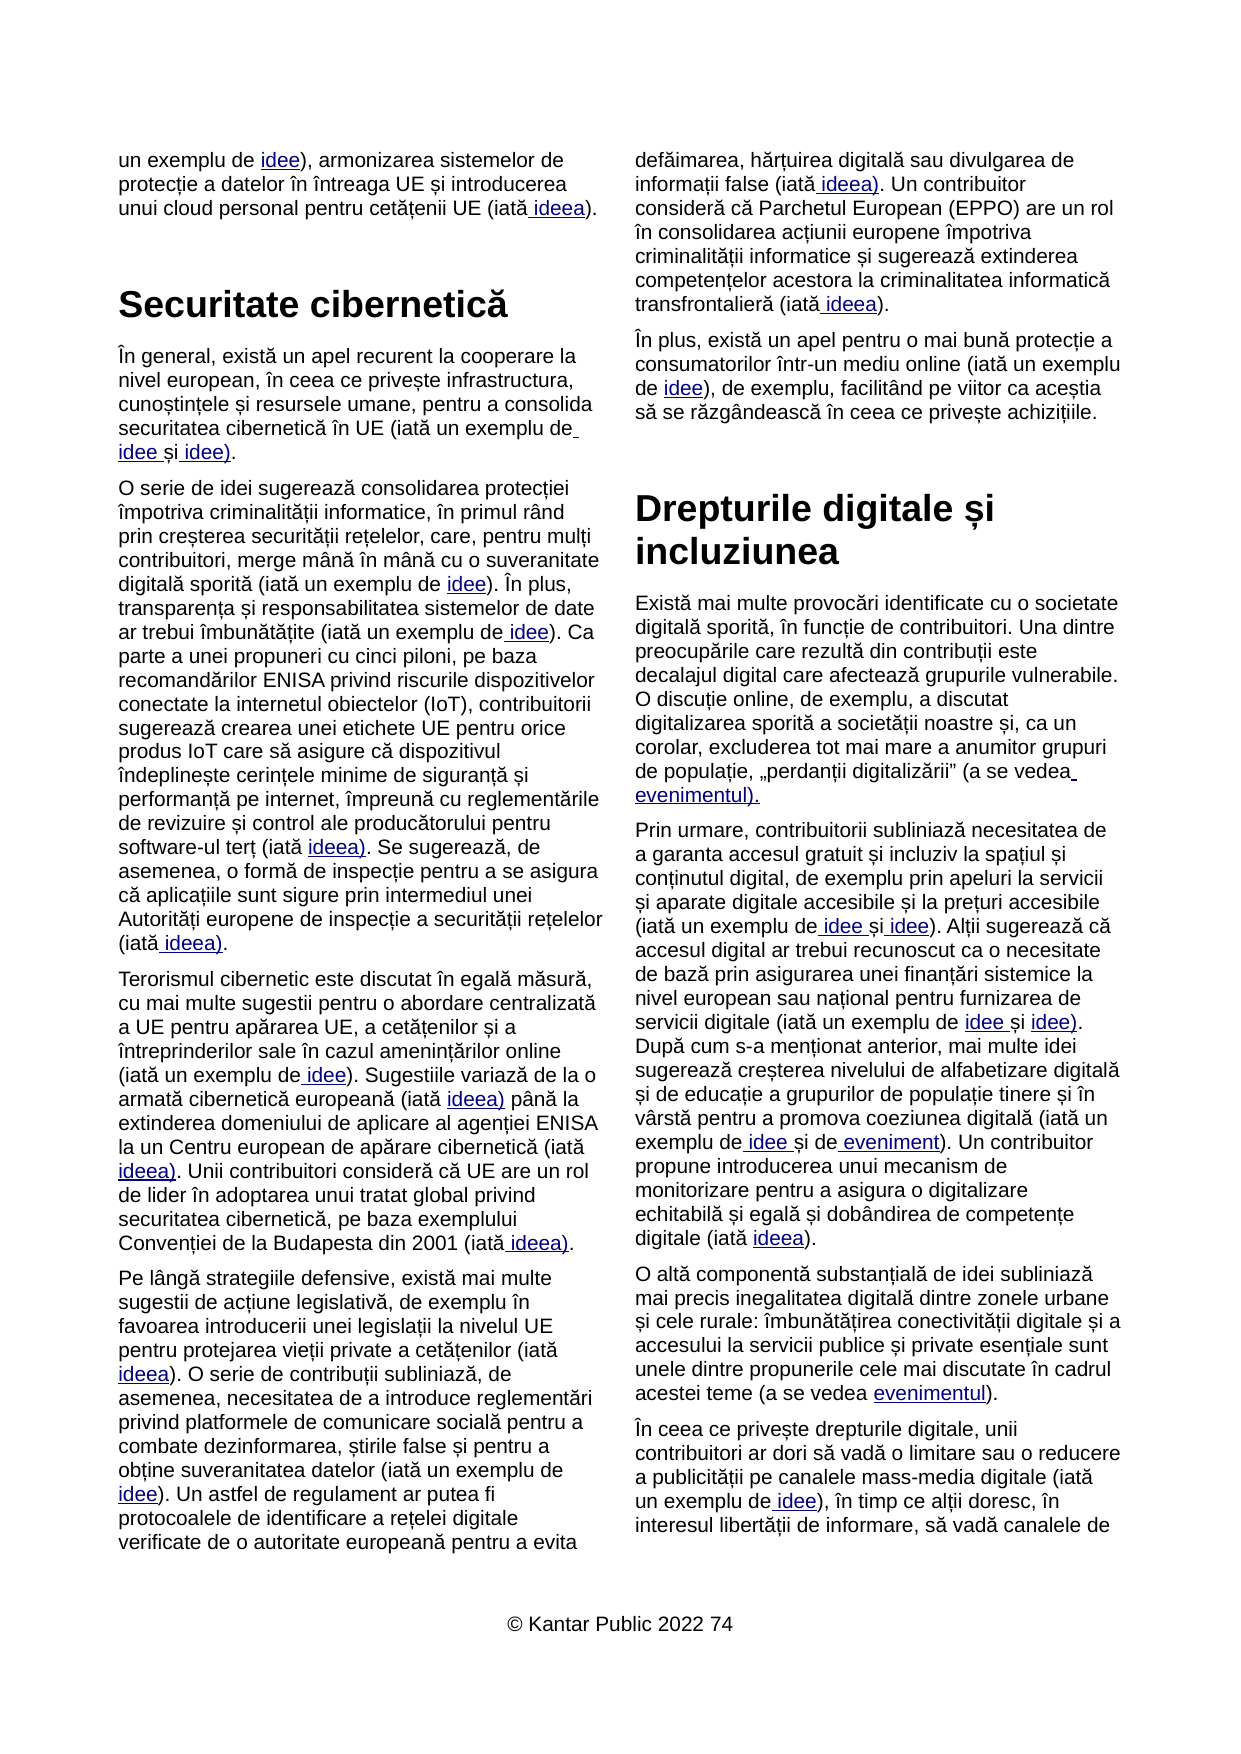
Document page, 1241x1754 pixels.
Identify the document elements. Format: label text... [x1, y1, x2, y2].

text defăimarea, hărțuirea digitală sau divulgarea de informații false (iată ideea). Un contribuitor consideră că Parchetul European (EPPO) are un rol în consolidarea acțiunii europene împotriva criminalității informatice și sugerează extinderea competențelor acestora la criminalitatea informatică transfrontalieră (iată ideea). [635, 148, 1122, 316]
text Prin urmare, contribuitorii subliniază necesitatea de a garanta accesul gratuit și incluziv la spațiul și conținutul digital, de exemplu prin apeluri la servicii și aparate digitale accesibile și la prețuri accesibile (iată un exemplu de idee și idee). Alții sugerează că accesul digital ar trebui recunoscut ca o necesitate de bază prin asigurarea unei finanțări sistemice la nivel european sau național pentru furnizarea de servicii digitale (iată un exemplu de idee și idee). După cum s-a menționat anterior, mai multe idei sugerează creșterea nivelului de alfabetizare digitală și de educație a grupurilor de populație tinere și în vârstă pentru a promova coeziunea digitală (iată un exemplu de idee și de eveniment). Un contribuitor propune introducerea unui mecanism de monitorizare pentru a asigura o digitalizare echitabilă și egală și dobândirea de competențe digitale (iată ideea). [635, 818, 1122, 1249]
text Terorismul cibernetic este discutat în egală măsură, cu mai multe sugestii pentru o abordare centralizată a UE pentru apărarea UE, a cetățenilor și a întreprinderilor sale în cazul amenințărilor online (iată un exemplu de idee). Sugestiile variază de la o armată cibernetică europeană (iată ideea) până la extinderea domeniului de aplicare al agenției ENISA la un Centru european de apărare cibernetică (iată ideea). Unii contribuitori consideră că UE are un rol de lider în adoptarea unui tratat global privind securitatea cibernetică, pe baza exemplului Convenției de la Budapesta din 2001 (iată ideea). [118, 967, 605, 1254]
text un exemplu de idee), armonizarea sistemelor de protecție a datelor în întreaga UE și introducerea unui cloud personal pentru cetățenii UE (iată ideea). [118, 148, 605, 220]
text În ceea ce privește drepturile digitale, unii contribuitori ar dori să vadă o limitare sau o reducere a publicității pe canalele mass-media digitale (iată un exemplu de idee), în timp ce alții doresc, în interesul libertății de informare, să vadă canalele de [635, 1417, 1122, 1537]
text În plus, există un apel pentru o mai bună protecție a consumatorilor într-un mediu online (iată un exemplu de idee), de exemplu, facilitând pe viitor ca aceștia să se răzgândească în ceea ce privește achizițiile. [635, 328, 1122, 423]
subtitle Securitate cibernetică [118, 282, 605, 326]
text Pe lângă strategiile defensive, există mai multe sugestii de acțiune legislativă, de exemplu în favoarea introducerii unei legislații la nivelul UE pentru protejarea vieții private a cetățenilor (iată ideea). O serie de contribuții subliniază, de asemenea, necesitatea de a introduce reglementări privind platformele de comunicare socială pentru a combate dezinformarea, știrile false și pentru a obține suveranitatea datelor (iată un exemplu de idee). Un astfel de regulament ar putea fi protocoalele de identificare a rețelei digitale verificate de o autoritate europeană pentru a evita [118, 1266, 605, 1554]
subtitle Drepturile digitale și incluziunea [635, 486, 1122, 572]
text O serie de idei sugerează consolidarea protecției împotriva criminalității informatice, în primul rând prin creșterea securității rețelelor, care, pentru mulți contribuitori, merge mână în mână cu o suveranitate digitală sporită (iată un exemplu de idee). În plus, transparența și responsabilitatea sistemelor de date ar trebui îmbunătățite (iată un exemplu de idee). Ca parte a unei propuneri cu cinci piloni, pe baza recomandărilor ENISA privind riscurile dispozitivelor conectate la internetul obiectelor (IoT), contribuitorii sugerează crearea unei etichete UE pentru orice produs IoT care să asigure că dispozitivul îndeplinește cerințele minime de siguranță și performanță pe internet, împreună cu reglementările de revizuire și control ale producătorului pentru software-ul terț (iată ideea). Se sugerează, de asemenea, o formă de inspecție pentru a se asigura că aplicațiile sunt sigure prin intermediul unei Autorități europene de inspecție a securității rețelelor (iată ideea). [118, 476, 605, 955]
text Există mai multe provocări identificate cu o societate digitală sporită, în funcție de contribuitori. Una dintre preocupările care rezultă din contribuții este decalajul digital care afectează grupurile vulnerabile. O discuție online, de exemplu, a discutat digitalizarea sporită a societății noastre și, ca un corolar, excluderea tot mai mare a anumitor grupuri de populație, „perdanții digitalizării” (a se vedea evenimentul). [635, 591, 1122, 806]
text În general, există un apel recurent la cooperare la nivel european, în ceea ce privește infrastructura, cunoștințele și resursele umane, pentru a consolida securitatea cibernetică în UE (iată un exemplu de idee și idee). [118, 344, 605, 464]
text O altă componentă substanțială de idei subliniază mai precis inegalitatea digitală dintre zonele urbane și cele rurale: îmbunătățirea conectivității digitale și a accesului la servicii publice și private esențiale sunt unele dintre propunerile cele mai discutate în cadrul acestei teme (a se vedea evenimentul). [635, 1261, 1122, 1405]
